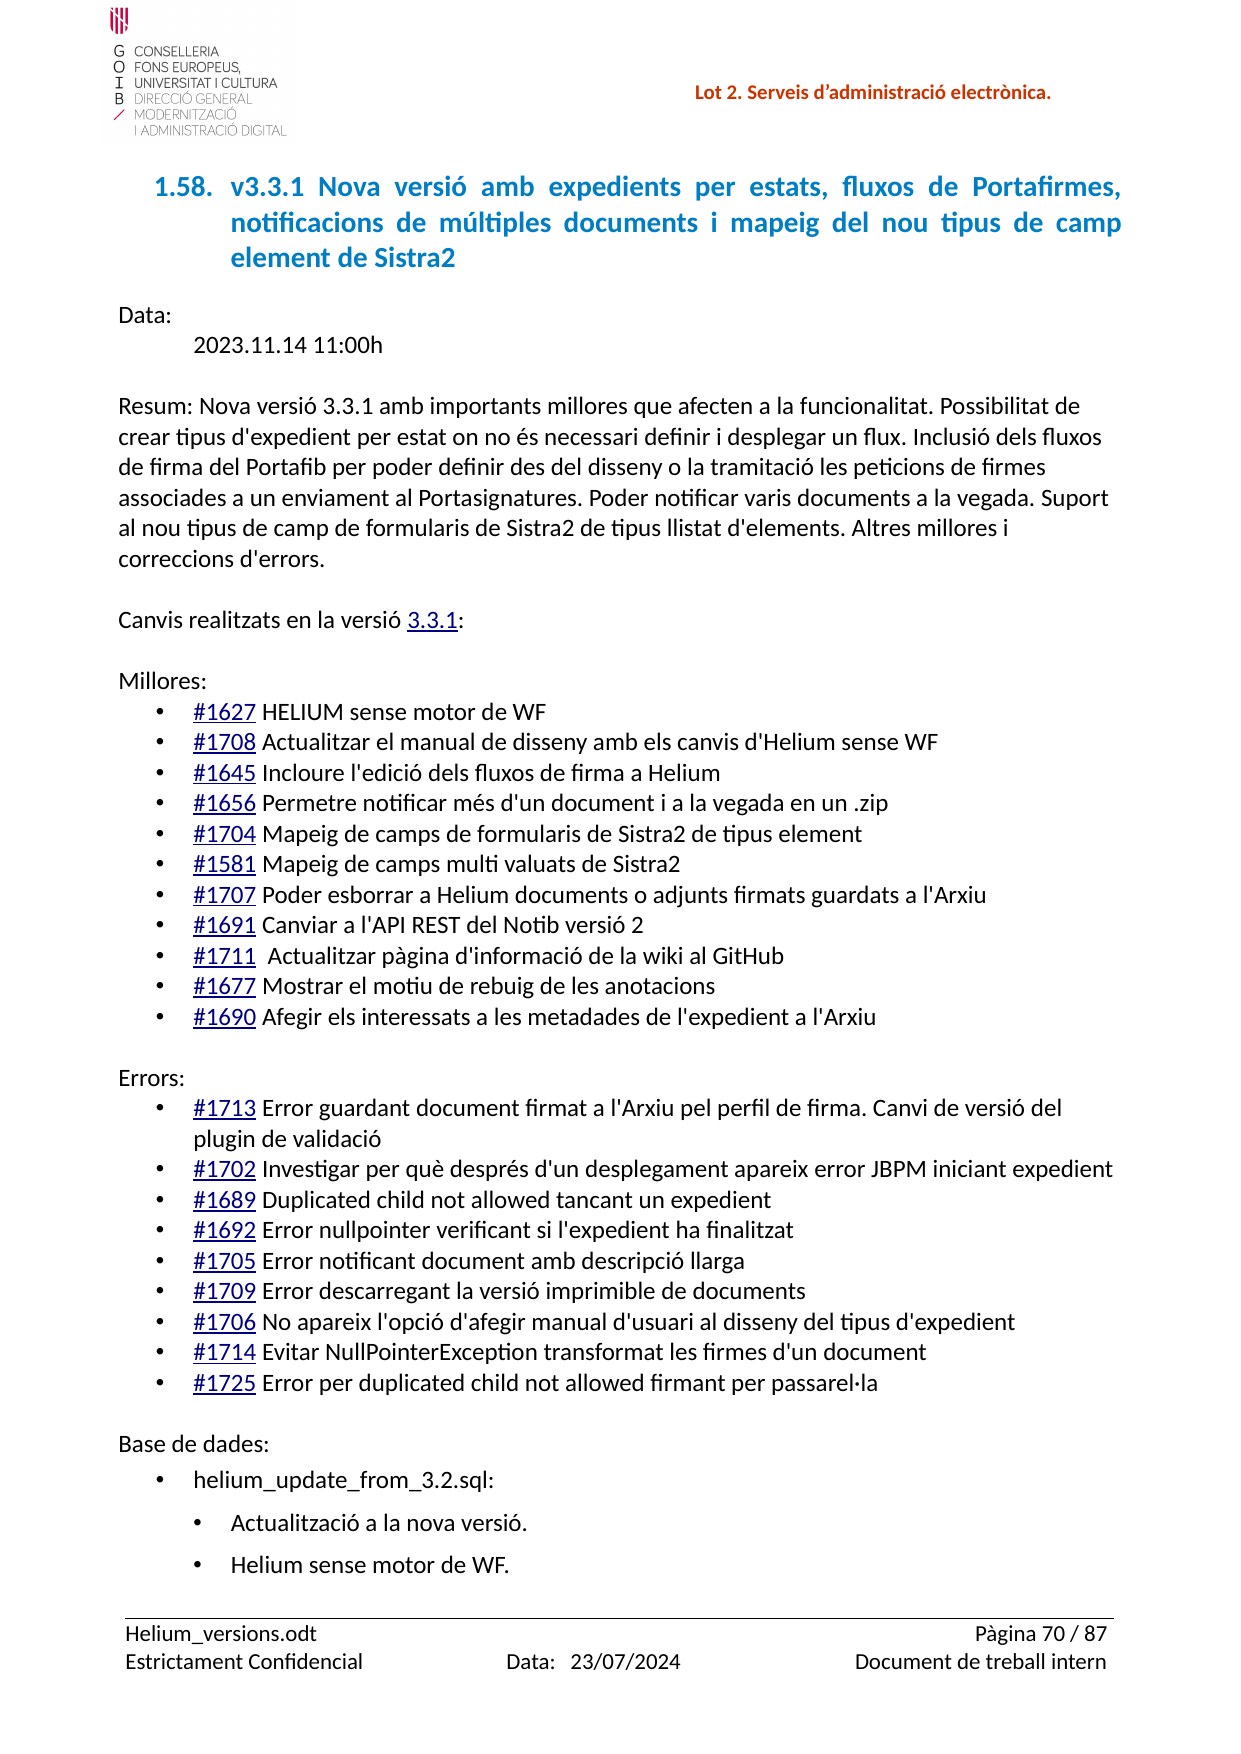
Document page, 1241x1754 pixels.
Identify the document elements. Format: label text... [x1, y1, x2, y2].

list #1645 Incloure l'edició dels fluxos de firma a Helium [156, 757, 1122, 787]
list #1714 Evitar NullPointerException transformat les firmes d'un document [156, 1337, 1122, 1367]
list #1691 Canviar a l'API REST del Notib versió 2 [156, 909, 1122, 940]
list #1725 Error per duplicated child not allowed firmant per passarel·la [156, 1367, 1122, 1398]
text Data: [118, 299, 1122, 329]
list #1677 Mostrar el motiu de rebuig de les anotacions [156, 970, 1122, 1001]
text Resum: Nova versió 3.3.1 amb importants millores que afecten a la funcionalitat. Possibilitat de crear tipus d'expedient per estat on no és necessari definir i desplegar un flux. Inclusió dels fluxos de firma del Portafib per poder definir des del disseny o la tramitació les peticions de firmes associades a un enviament al Portasignatures. Poder notificar varis documents a la vegada. Suport al nou tipus de camp de formularis de Sistra2 de tipus llistat d'elements. Altres millores i correccions d'errors. [118, 390, 1122, 573]
text 2023.11.14 11:00h [118, 329, 1122, 360]
list #1690 Afegir els interessats a les metadades de l'expedient a l'Arxiu [156, 1001, 1122, 1031]
list #1689 Duplicated child not allowed tancant un expedient [156, 1184, 1122, 1214]
list #1704 Mapeig de camps de formularis de Sistra2 de tipus element [156, 818, 1122, 848]
picture [100, 0, 297, 144]
list #1709 Error descarregant la versió imprimible de documents [156, 1276, 1122, 1306]
list #1656 Permetre notificar més d'un document i a la vegada en un .zip [156, 787, 1122, 818]
list helium_update_from_3.2.sql: [156, 1464, 1122, 1495]
list #1627 HELIUM sense motor de WF [156, 696, 1122, 726]
list #1713 Error guardant document firmat a l'Arxiu pel perfil de firma. Canvi de versió del plugin de validació [156, 1092, 1122, 1153]
list #1581 Mapeig de camps multi valuats de Sistra2 [156, 848, 1122, 879]
list #1705 Error notificant document amb descripció llarga [156, 1245, 1122, 1276]
list #1692 Error nullpointer verificant si l'expedient ha finalitzat [156, 1214, 1122, 1245]
list #1708 Actualitzar el manual de disseny amb els canvis d'Helium sense WF [156, 726, 1122, 757]
list #1702 Investigar per què després d'un desplegament apareix error JBPM iniciant expedient [156, 1153, 1122, 1184]
list Actualització a la nova versió. [193, 1507, 1122, 1537]
text Canvis realitzats en la versió 3.3.1: [118, 604, 1122, 634]
text Errors: [118, 1062, 1122, 1092]
text Base de dades: [118, 1428, 1122, 1459]
text Millores: [118, 665, 1122, 696]
subtitle v3.3.1 Nova versió amb expedients per estats, fluxos de Portafirmes, notificacions de múltiples documents i mapeig del nou tipus de camp element de Sistra2 [153, 168, 1122, 275]
list #1706 No apareix l'opció d'afegir manual d'usuari al disseny del tipus d'expedient [156, 1306, 1122, 1337]
list #1707 Poder esborrar a Helium documents o adjunts firmats guardats a l'Arxiu [156, 879, 1122, 909]
list Helium sense motor de WF. [193, 1549, 1122, 1580]
list #1711 Actualitzar pàgina d'informació de la wiki al GitHub [156, 940, 1122, 970]
